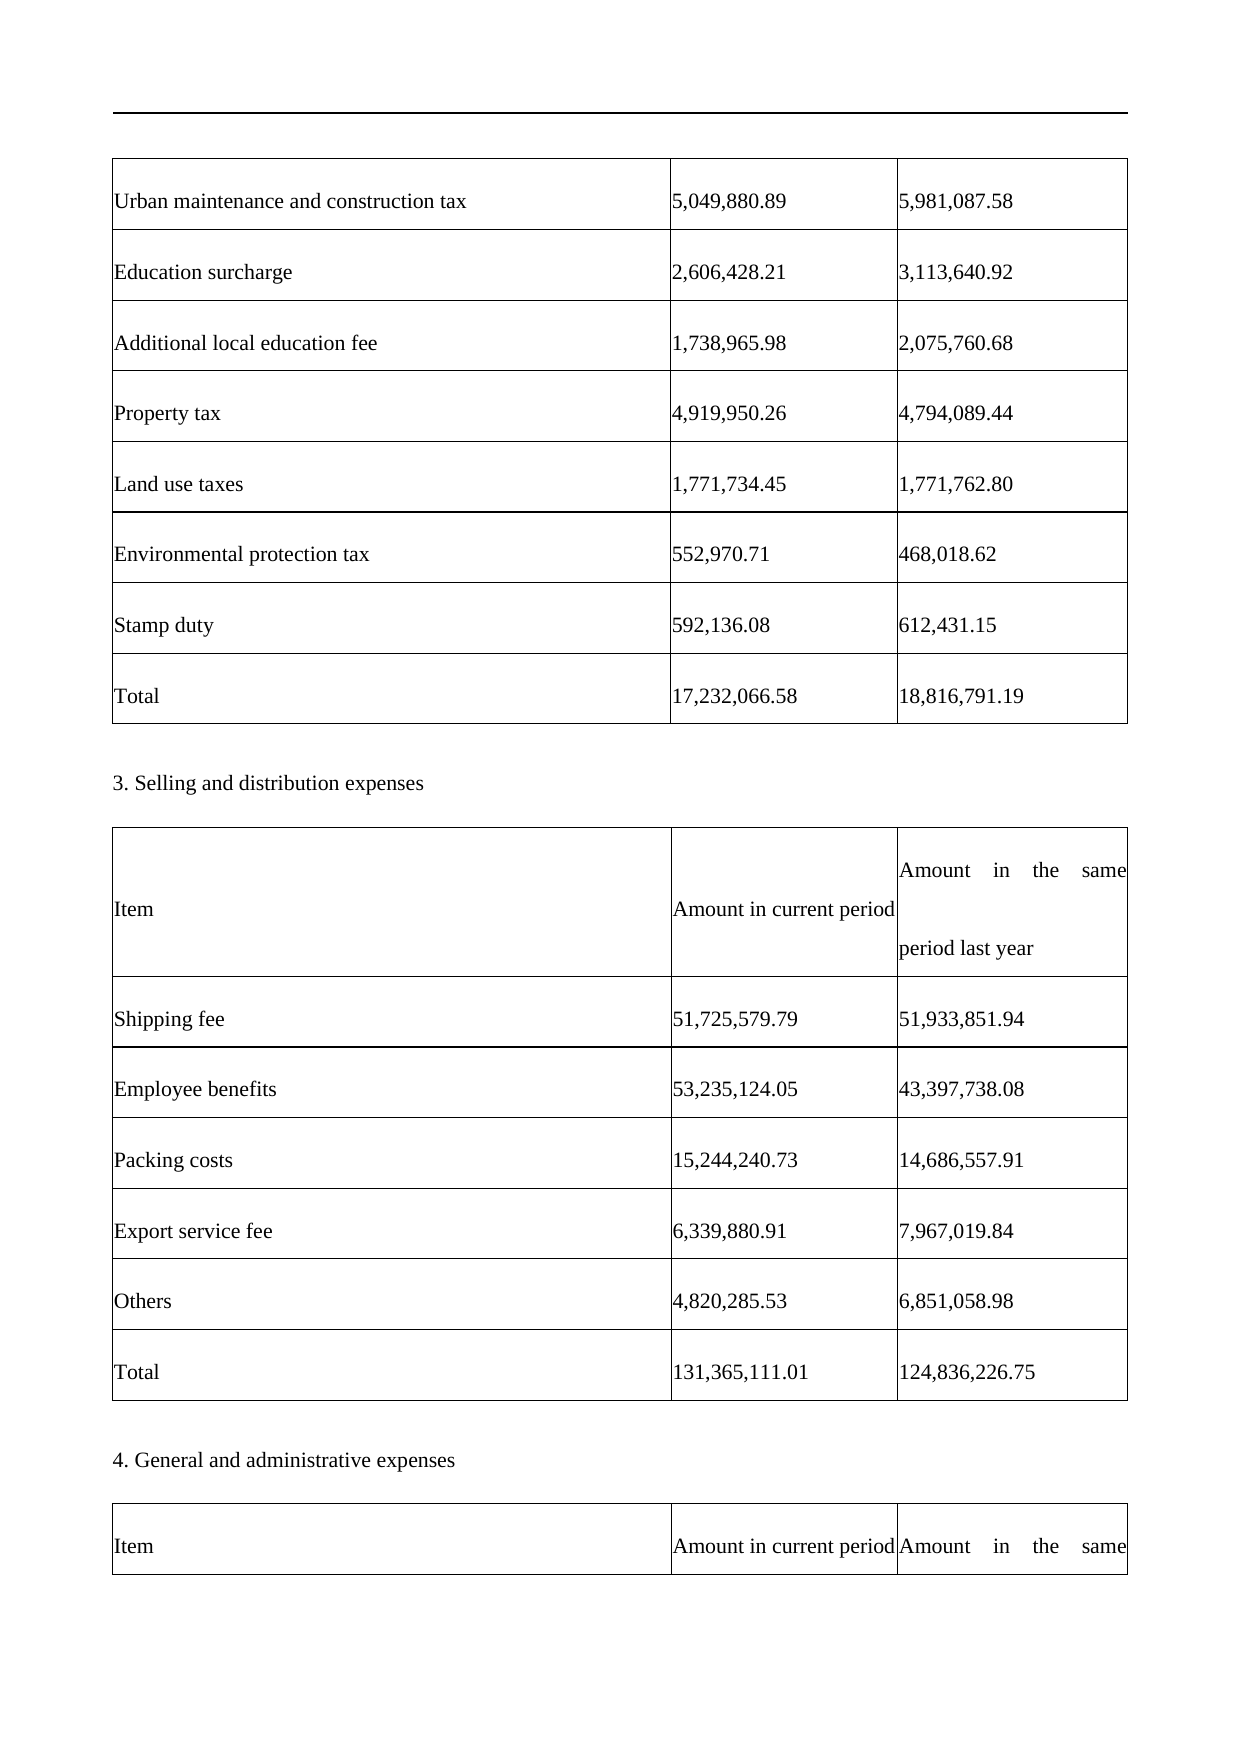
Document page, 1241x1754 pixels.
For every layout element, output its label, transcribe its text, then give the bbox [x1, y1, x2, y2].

table_cell Others [113, 1259, 671, 1329]
table_header Amount in current period [672, 1504, 897, 1574]
table_cell 124,836,226.75 [898, 1330, 1127, 1399]
table_header Item [113, 1504, 671, 1574]
table_cell Education surcharge [113, 230, 670, 299]
table_cell Environmental protection tax [113, 513, 670, 582]
table_cell 4,919,950.26 [671, 371, 897, 441]
table_cell 51,725,579.79 [672, 977, 897, 1046]
table_cell 3,113,640.92 [898, 230, 1127, 299]
table_cell Employee benefits [113, 1048, 671, 1117]
table_cell 14,686,557.91 [898, 1118, 1127, 1188]
table_cell Total [113, 654, 670, 723]
table_cell 53,235,124.05 [672, 1048, 897, 1117]
table_cell Property tax [113, 371, 670, 441]
table_cell 5,049,880.89 [671, 159, 897, 229]
table_cell Urban maintenance and construction tax [113, 159, 670, 229]
table_cell Stamp duty [113, 583, 670, 653]
table_cell 612,431.15 [898, 583, 1127, 653]
table_cell Shipping fee [113, 977, 671, 1046]
table_cell 2,075,760.68 [898, 301, 1127, 370]
table_header Amount in the same period last year [898, 828, 1127, 976]
table_cell 51,933,851.94 [898, 977, 1127, 1046]
table_cell 15,244,240.73 [672, 1118, 897, 1188]
text 4. General and administrative expenses [112, 1417, 1128, 1480]
table_cell Packing costs [113, 1118, 671, 1188]
table_cell 4,820,285.53 [672, 1259, 897, 1329]
table_cell 1,771,734.45 [671, 442, 897, 511]
table_cell 552,970.71 [671, 513, 897, 582]
table_cell 17,232,066.58 [671, 654, 897, 723]
table_cell 1,771,762.80 [898, 442, 1127, 511]
table_cell 6,851,058.98 [898, 1259, 1127, 1329]
table_cell 5,981,087.58 [898, 159, 1127, 229]
table_cell 6,339,880.91 [672, 1189, 897, 1258]
table_cell 4,794,089.44 [898, 371, 1127, 441]
table_cell 18,816,791.19 [898, 654, 1127, 723]
table_cell 43,397,738.08 [898, 1048, 1127, 1117]
table_cell Land use taxes [113, 442, 670, 511]
table_header Amount in current period [672, 828, 897, 976]
table_cell 592,136.08 [671, 583, 897, 653]
table_cell Export service fee [113, 1189, 671, 1258]
text 3. Selling and distribution expenses [112, 741, 1128, 804]
table_header Item [113, 828, 671, 976]
table_cell 1,738,965.98 [671, 301, 897, 370]
table_cell Total [113, 1330, 671, 1399]
table_header Amount in the same [898, 1504, 1127, 1574]
table_cell 7,967,019.84 [898, 1189, 1127, 1258]
table_cell 2,606,428.21 [671, 230, 897, 299]
table_cell Additional local education fee [113, 301, 670, 370]
table_cell 131,365,111.01 [672, 1330, 897, 1399]
table_cell 468,018.62 [898, 513, 1127, 582]
